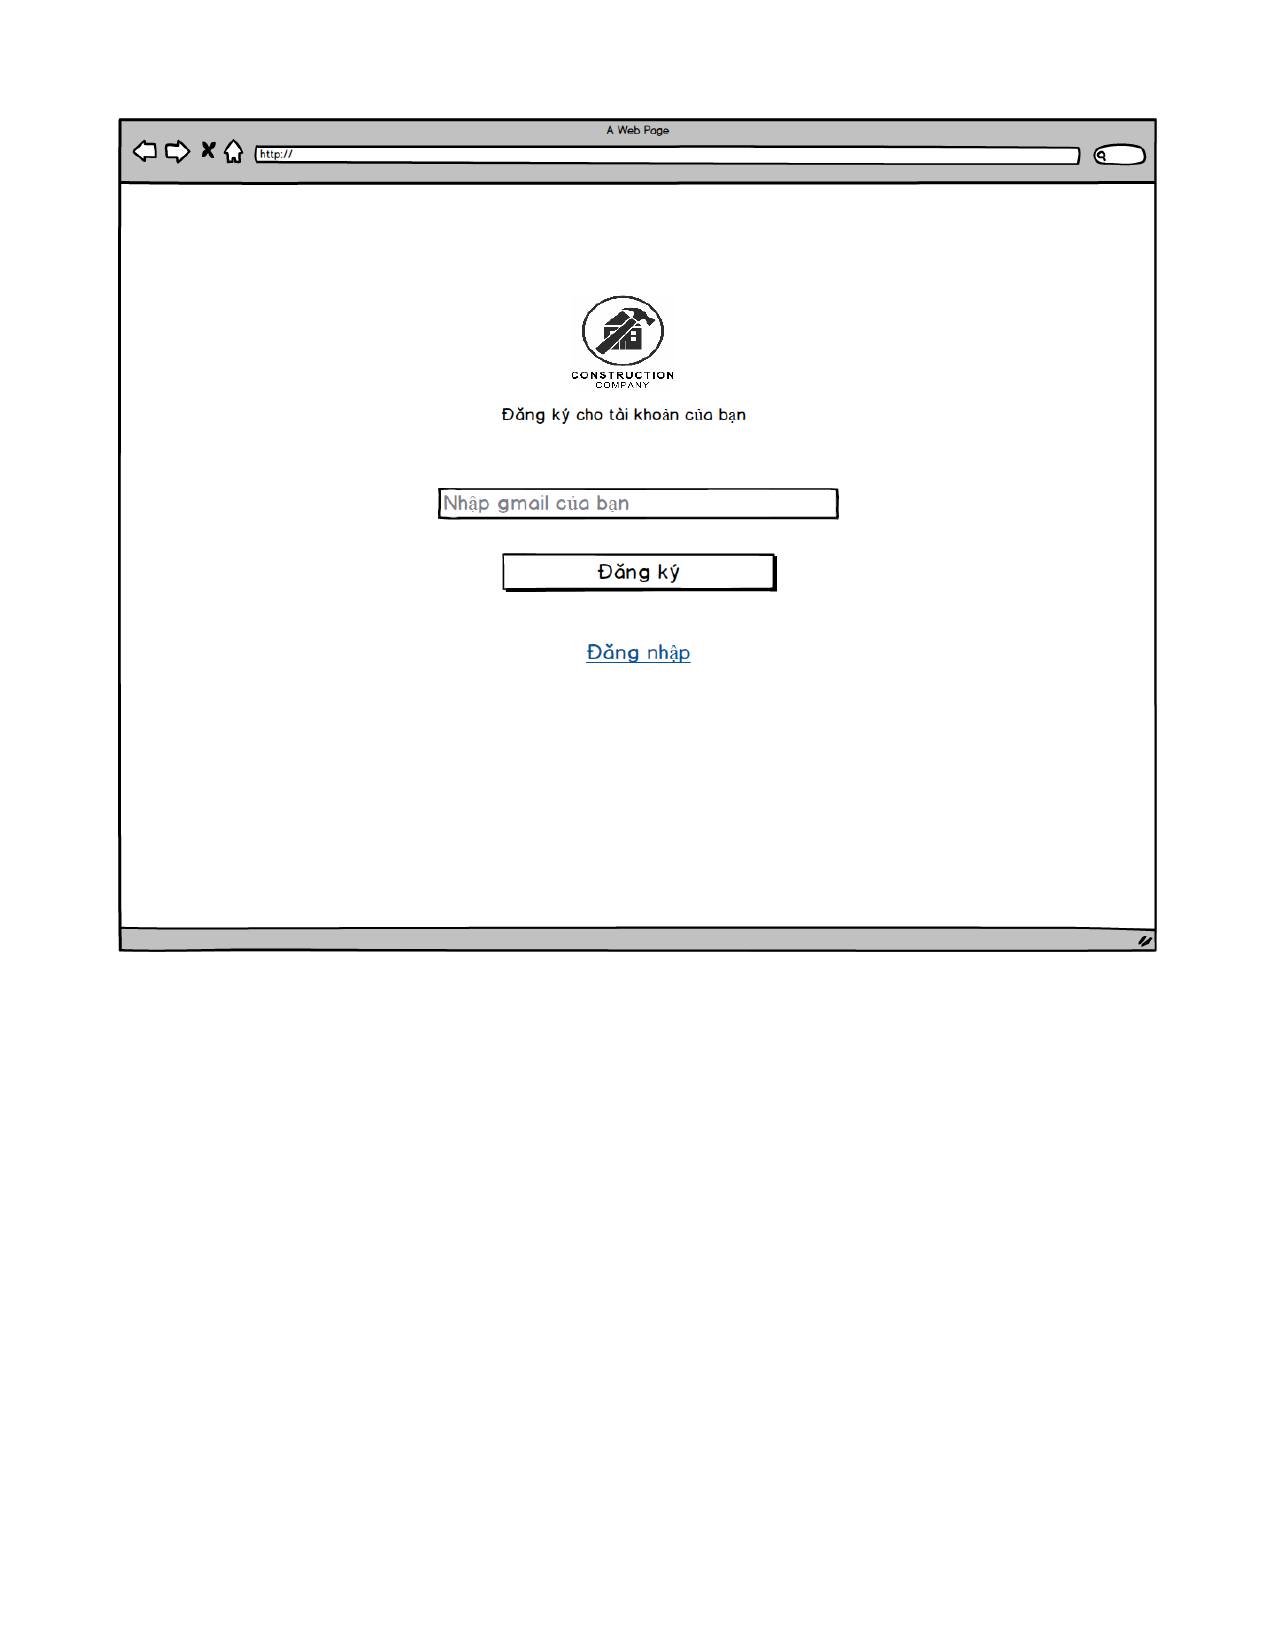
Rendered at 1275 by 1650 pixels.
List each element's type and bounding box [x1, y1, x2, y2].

picture [118, 118, 1157, 952]
